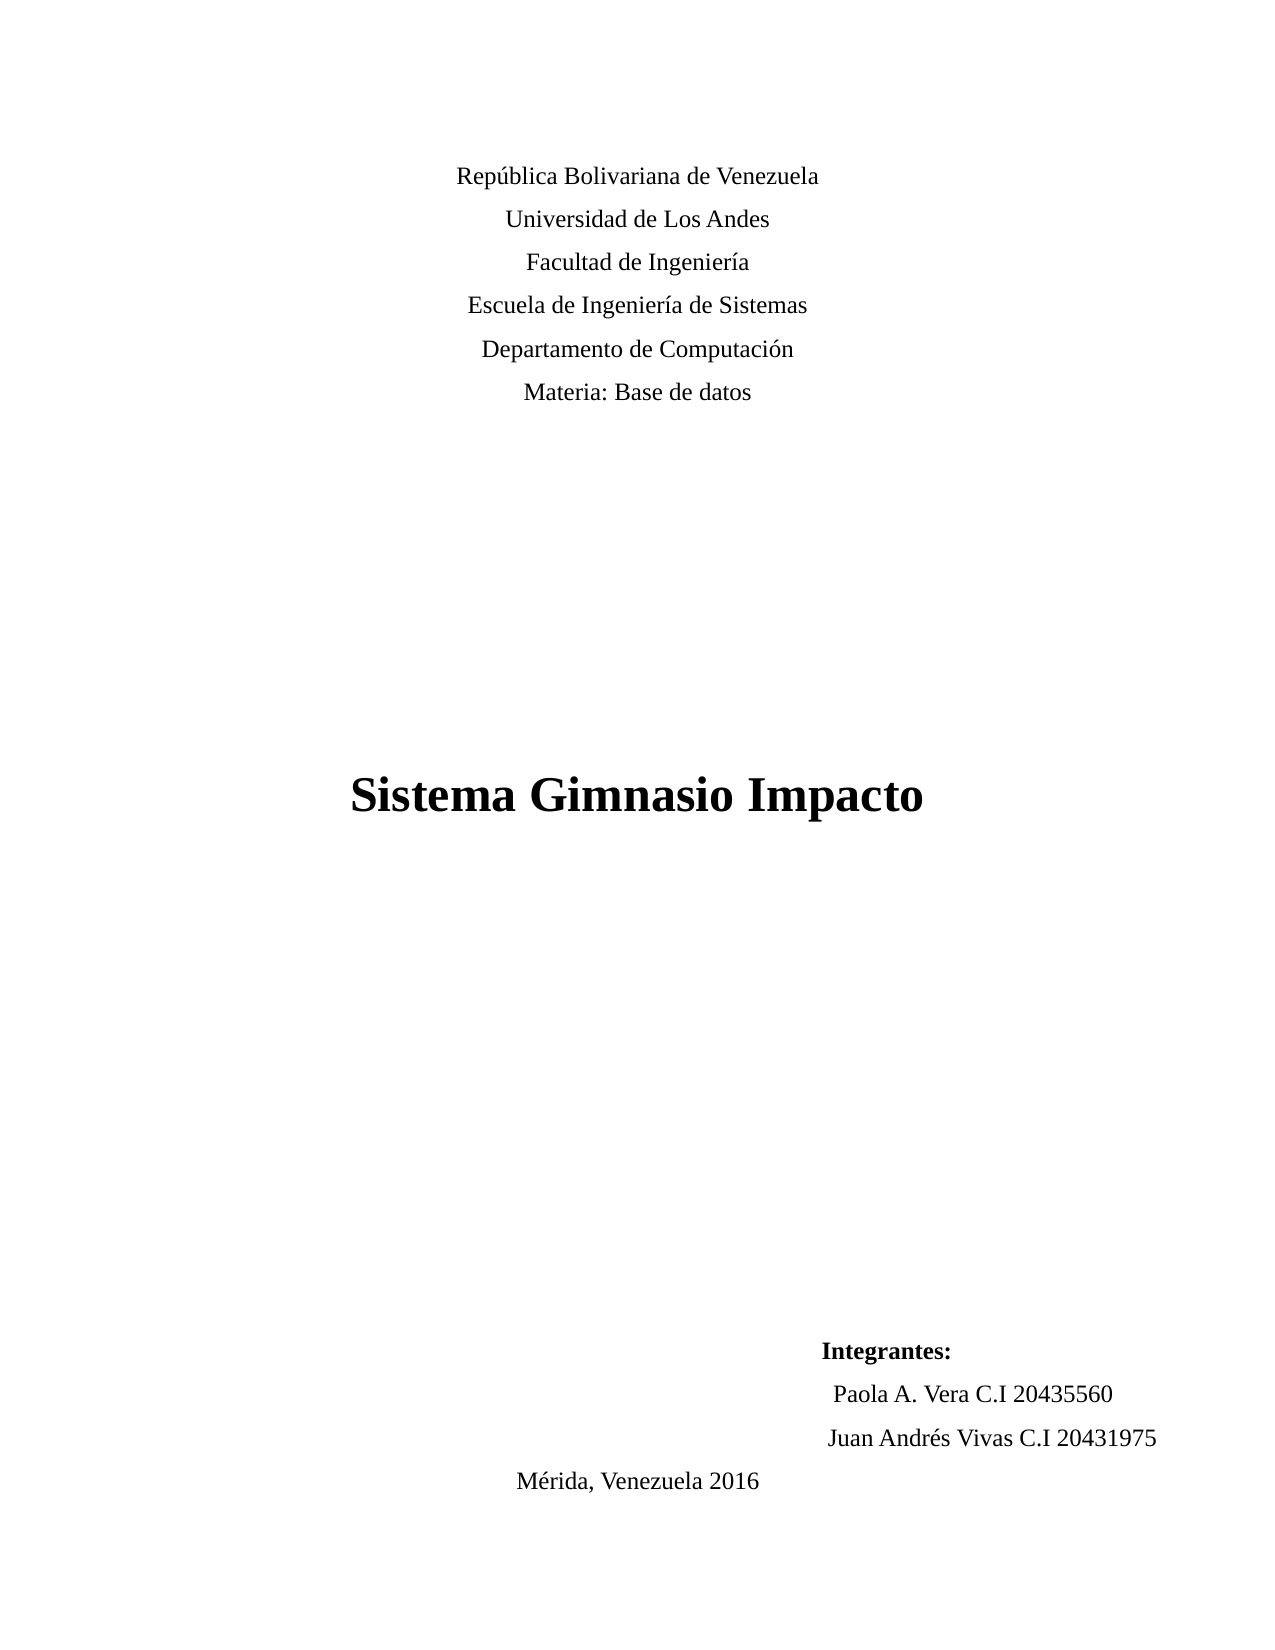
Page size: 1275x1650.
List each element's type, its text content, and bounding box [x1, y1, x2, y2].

text Juan Andrés Vivas C.I 20431975 [118, 1423, 1157, 1451]
text Mérida, Venezuela 2016 [118, 1466, 1157, 1494]
text Sistema Gimnasio Impacto [118, 765, 1157, 822]
text Universidad de Los Andes [118, 204, 1157, 233]
text Departamento de Computación [118, 334, 1157, 362]
text Escuela de Ingeniería de Sistemas [118, 291, 1157, 319]
text Facultad de Ingeniería [118, 247, 1157, 276]
text Materia: Base de datos [118, 377, 1157, 406]
text Integrantes: Paola A. Vera C.I 20435560 [118, 1336, 1157, 1408]
text República Bolivariana de Venezuela [118, 161, 1157, 190]
